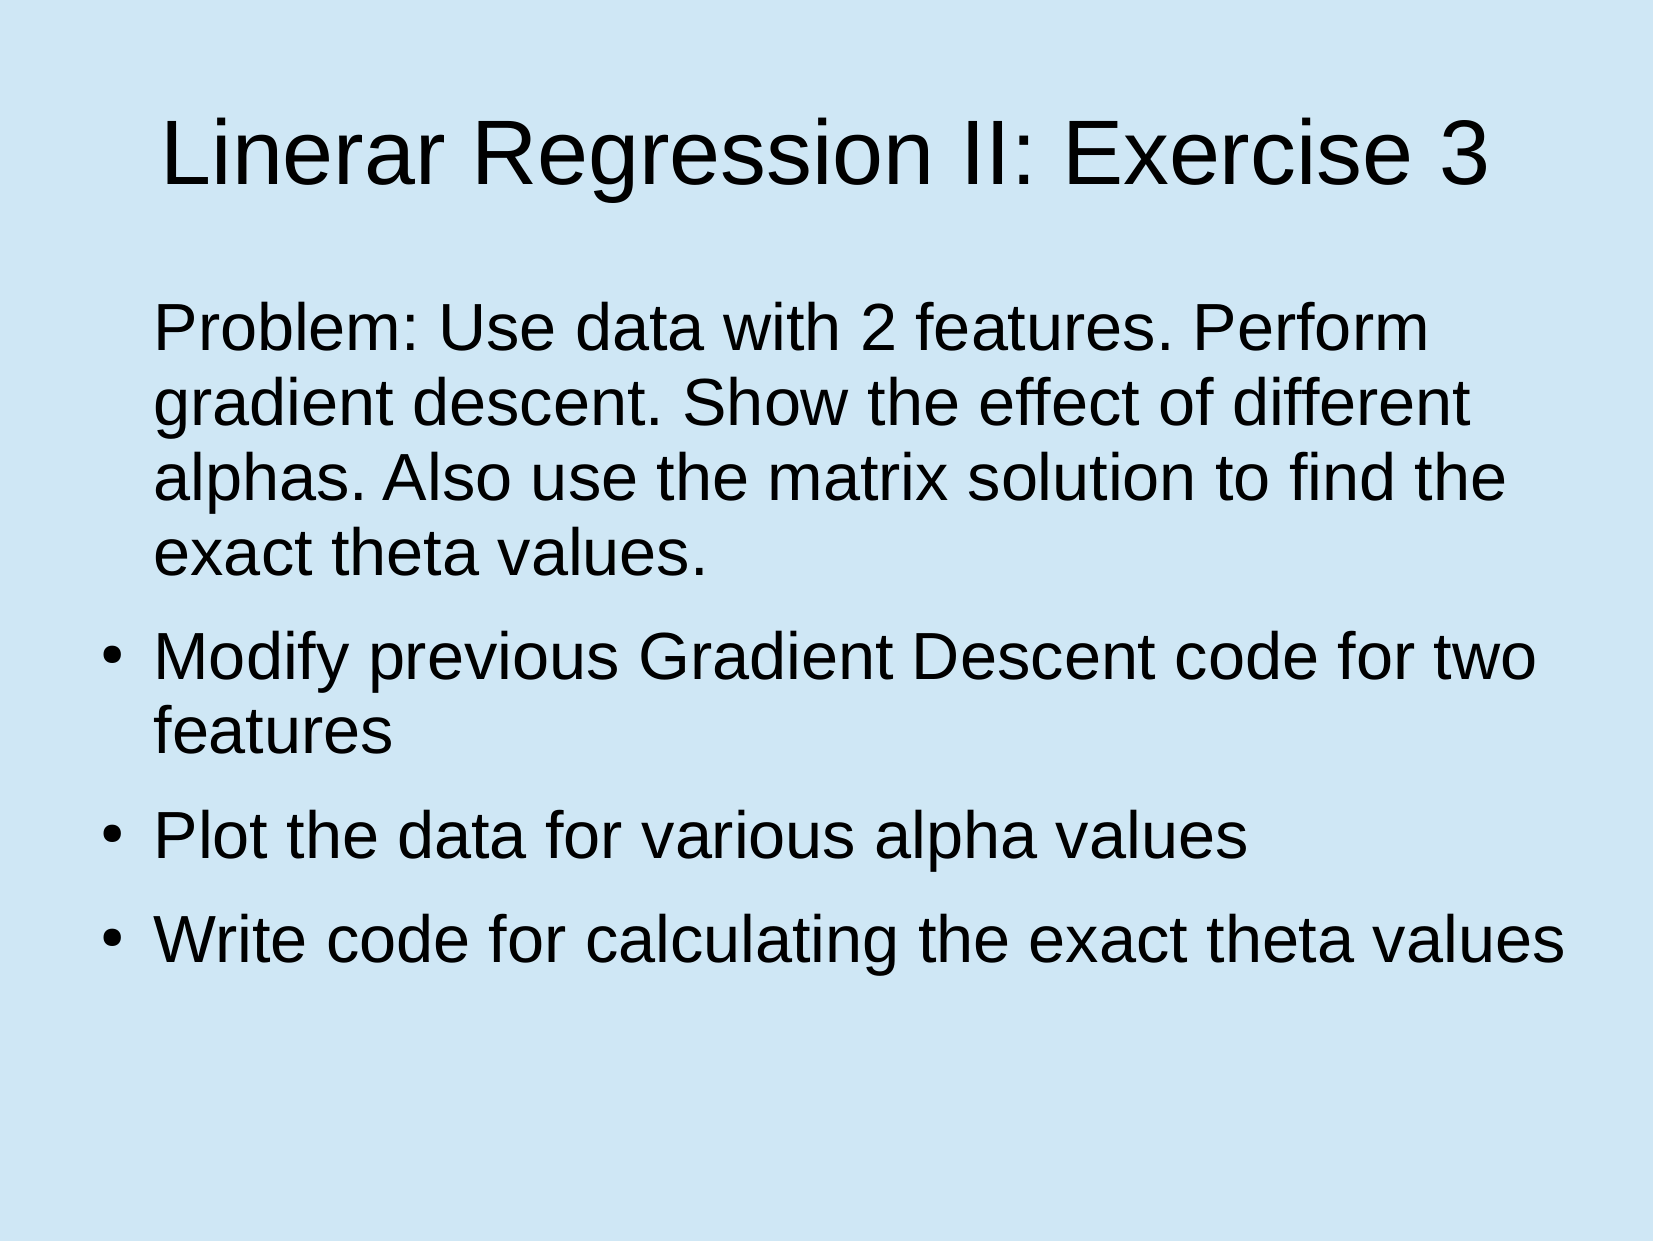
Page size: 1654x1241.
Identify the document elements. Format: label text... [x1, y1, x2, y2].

list Problem: Use data with 2 features. Perform gradient descent. Show the effect of different alphas. Also use the matrix solution to find the exact theta values. Modify previous Gradient Descent code for two features Plot the data for various alpha values Write code for calculating the exact theta values [82, 290, 1571, 1010]
title Linerar Regression II: Exercise 3 [82, 49, 1571, 257]
